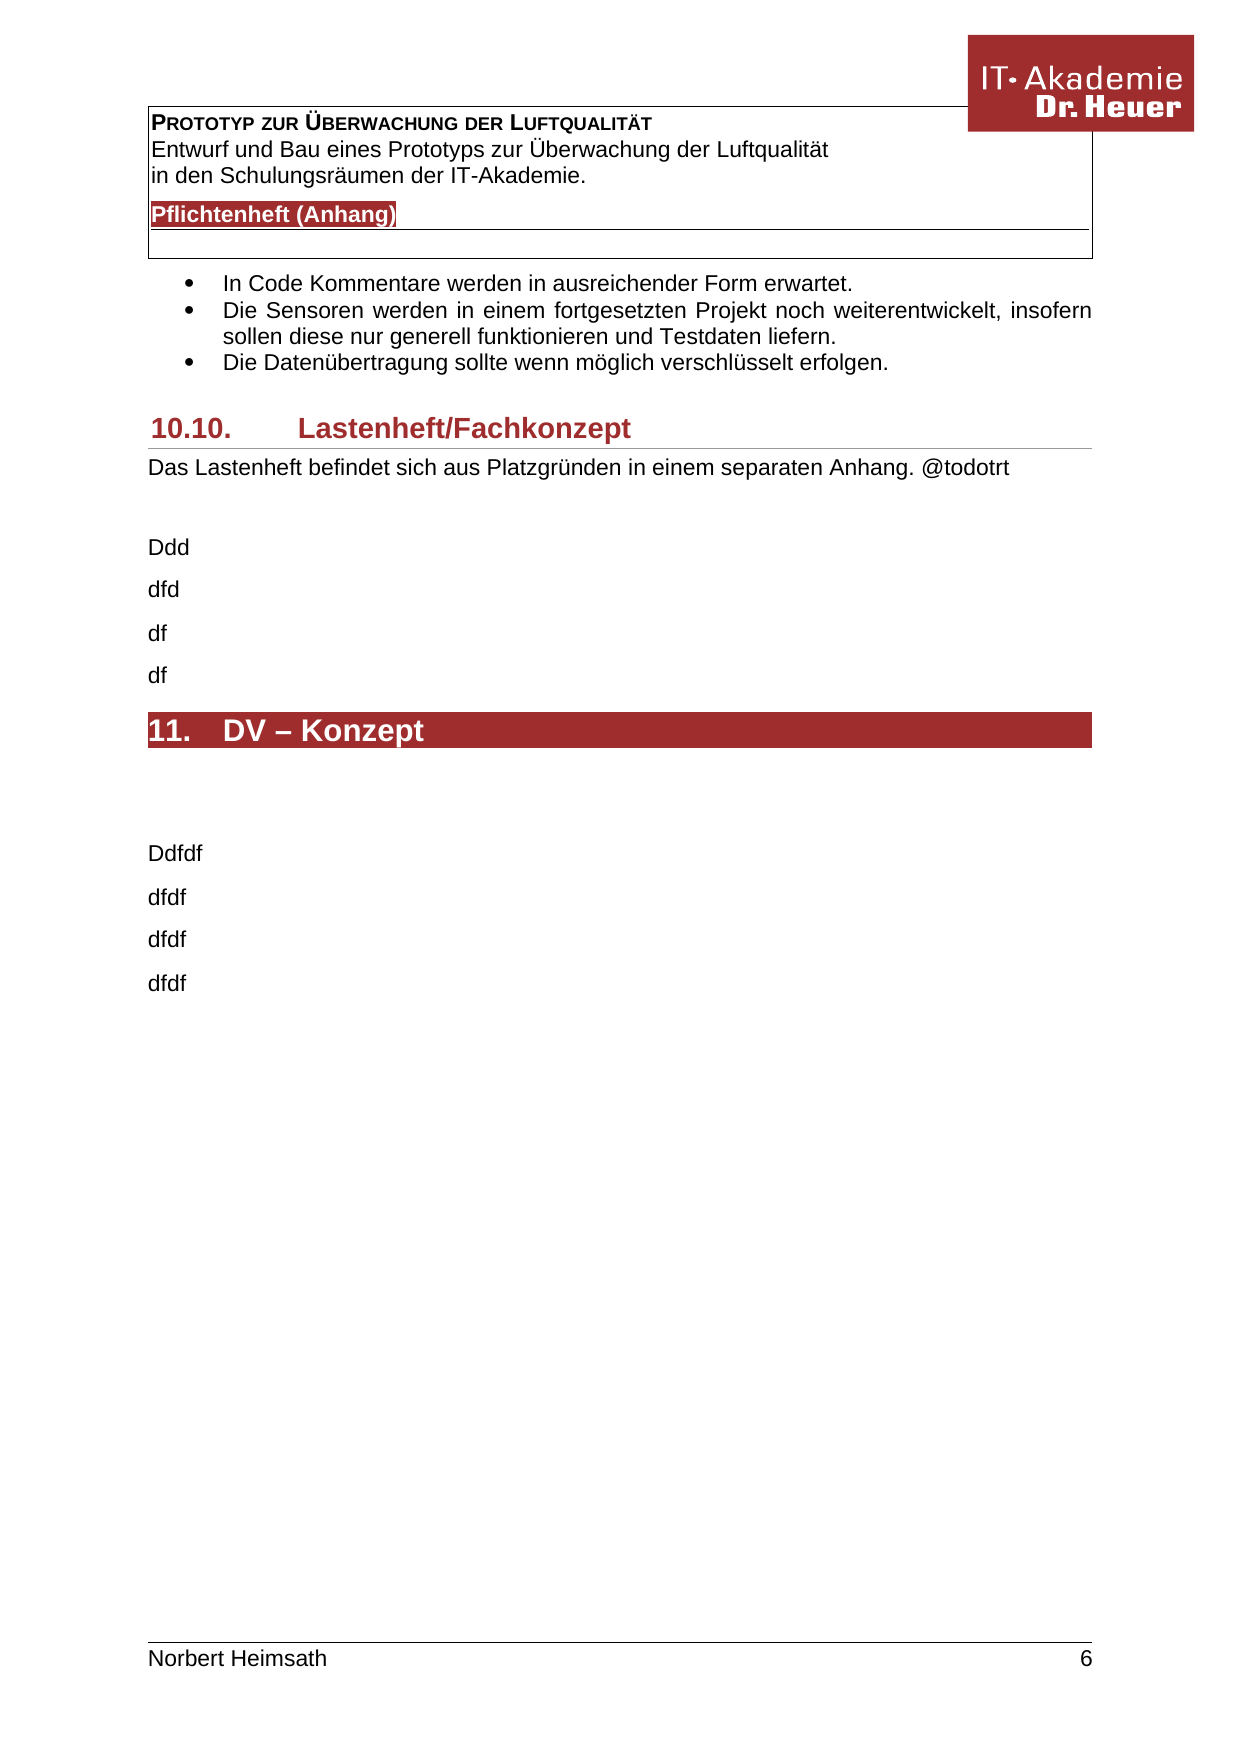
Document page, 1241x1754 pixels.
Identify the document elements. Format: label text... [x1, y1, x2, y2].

text dfdf [148, 926, 1092, 953]
text Ddfdf [148, 840, 1092, 867]
text df [148, 662, 1092, 689]
subtitle DV – Konzept [148, 712, 1092, 748]
text df [148, 619, 1092, 646]
list In Code Kommentare werden in ausreichender Form erwartet. [185, 270, 1092, 297]
subtitle Lastenheft/Fachkonzept [148, 408, 1092, 448]
list Das Lastenheft befindet sich aus Platzgründen in einem separaten Anhang. @todotrt [148, 454, 1092, 481]
list Die Sensoren werden in einem fortgesetzten Projekt noch weiterentwickelt, insofern sollen diese nur generell funktionieren und Testdaten liefern. [185, 297, 1092, 349]
text dfdf [148, 883, 1092, 910]
text Ddd [148, 533, 1092, 560]
text dfd [148, 576, 1092, 603]
list Die Datenübertragung sollte wenn möglich verschlüsselt erfolgen. [185, 349, 1092, 376]
text dfdf [148, 969, 1092, 996]
